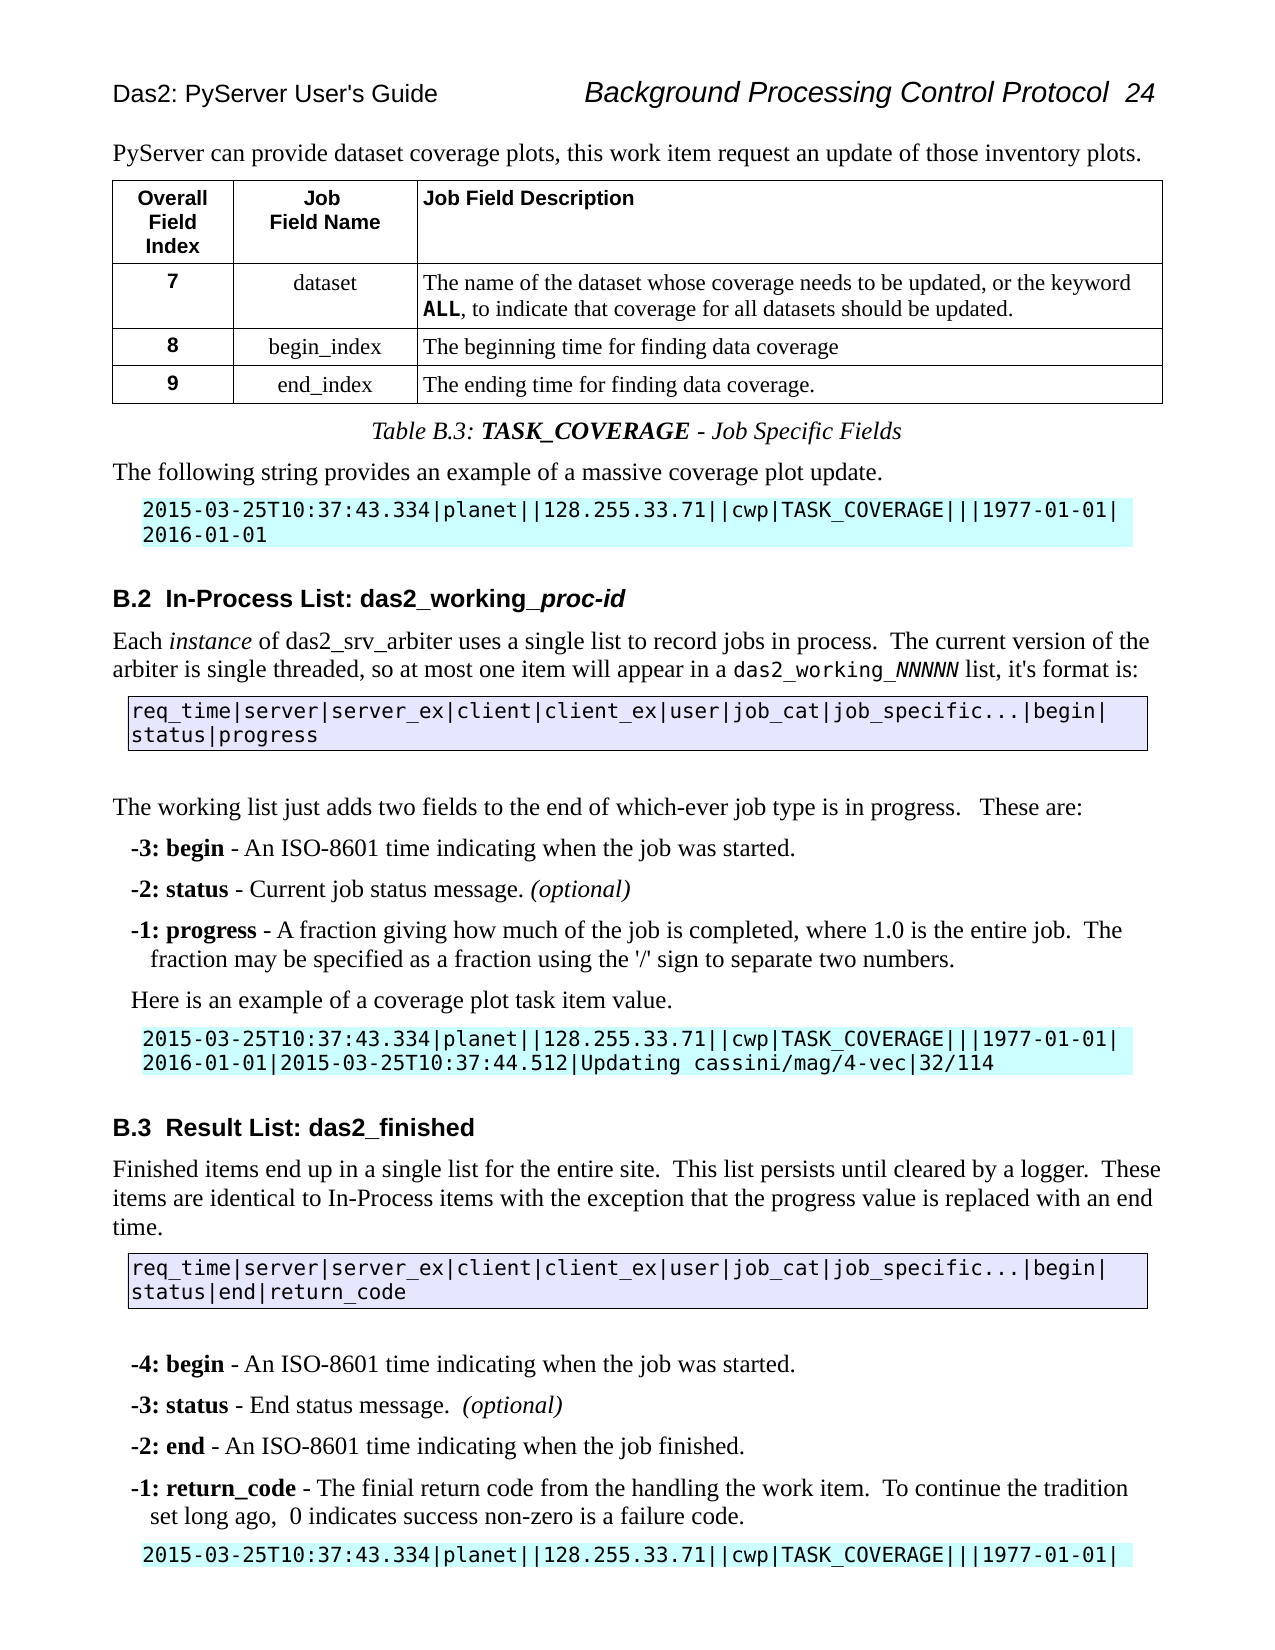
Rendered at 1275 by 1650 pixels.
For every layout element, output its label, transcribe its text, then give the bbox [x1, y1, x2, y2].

table_cell begin_index [234, 329, 417, 365]
text The following string provides an example of a massive coverage plot update. [112, 457, 1162, 486]
table_header Job Field Description [418, 181, 1162, 263]
list -2: end - An ISO-8601 time indicating when the job finished. [131, 1431, 1162, 1460]
table_cell The name of the dataset whose coverage needs to be updated, or the keyword ALL, to indicate that coverage for all datasets should be updated. [418, 264, 1162, 327]
text req_time|server|server_ex|client|client_ex|user|job_cat|job_specific...|begin|status|end|return_code [129, 1254, 1147, 1308]
text Finished items end up in a single list for the entire site. This list persists until cleared by a logger. These items are identical to In-Process items with the exception that the progress value is replaced with an end time. [112, 1154, 1162, 1240]
subtitle Result List: das2_finished [112, 1113, 1162, 1142]
text 2015-03-25T10:37:43.334|planet||128.255.33.71||cwp|TASK_COVERAGE|||1977-01-01|2016-01-01 [142, 498, 1133, 547]
list Here is an example of a coverage plot task item value. [131, 986, 1162, 1014]
text 2015-03-25T10:37:43.334|planet||128.255.33.71||cwp|TASK_COVERAGE|||1977-01-01| [142, 1543, 1133, 1567]
table_cell 7 [113, 264, 233, 327]
list -2: status - Current job status message. (optional) [131, 874, 1162, 903]
table_cell dataset [234, 264, 417, 327]
table_cell The beginning time for finding data coverage [418, 329, 1162, 365]
list -4: begin - An ISO-8601 time indicating when the job was started. [131, 1349, 1162, 1378]
list -3: status - End status message. (optional) [131, 1390, 1162, 1419]
table_header Job Field Name [234, 181, 417, 263]
text Each instance of das2_srv_arbiter uses a single list to record jobs in process. The current version of the arbiter is single threaded, so at most one item will appear in a das2_working_NNNNN list, it's format is: [112, 626, 1162, 683]
table_cell 9 [113, 366, 233, 403]
table_header Overall Field Index [113, 181, 233, 263]
subtitle In-Process List: das2_working_proc-id [112, 584, 1162, 613]
text Table B.3: TASK_COVERAGE - Job Specific Fields [112, 416, 1162, 445]
text The working list just adds two fields to the end of which-ever job type is in progress. These are: [112, 792, 1162, 821]
table_cell The ending time for finding data coverage. [418, 366, 1162, 403]
list -1: return_code - The finial return code from the handling the work item. To continue the tradition set long ago, 0 indicates success non-zero is a failure code. [131, 1473, 1162, 1530]
list -1: progress - A fraction giving how much of the job is completed, where 1.0 is the entire job. The fraction may be specified as a fraction using the '/' sign to separate two numbers. [131, 916, 1162, 973]
table_cell end_index [234, 366, 417, 403]
text 2015-03-25T10:37:43.334|planet||128.255.33.71||cwp|TASK_COVERAGE|||1977-01-01|2016-01-01|2015-03-25T10:37:44.512|Updating cassini/mag/4-vec|32/114 [142, 1027, 1133, 1075]
text status|progress [129, 720, 1147, 750]
list -3: begin - An ISO-8601 time indicating when the job was started. [131, 833, 1162, 862]
table_cell 8 [113, 329, 233, 365]
text req_time|server|server_ex|client|client_ex|user|job_cat|job_specific...|begin| [129, 697, 1147, 720]
text PyServer can provide dataset coverage plots, this work item request an update of those inventory plots. [112, 138, 1162, 167]
